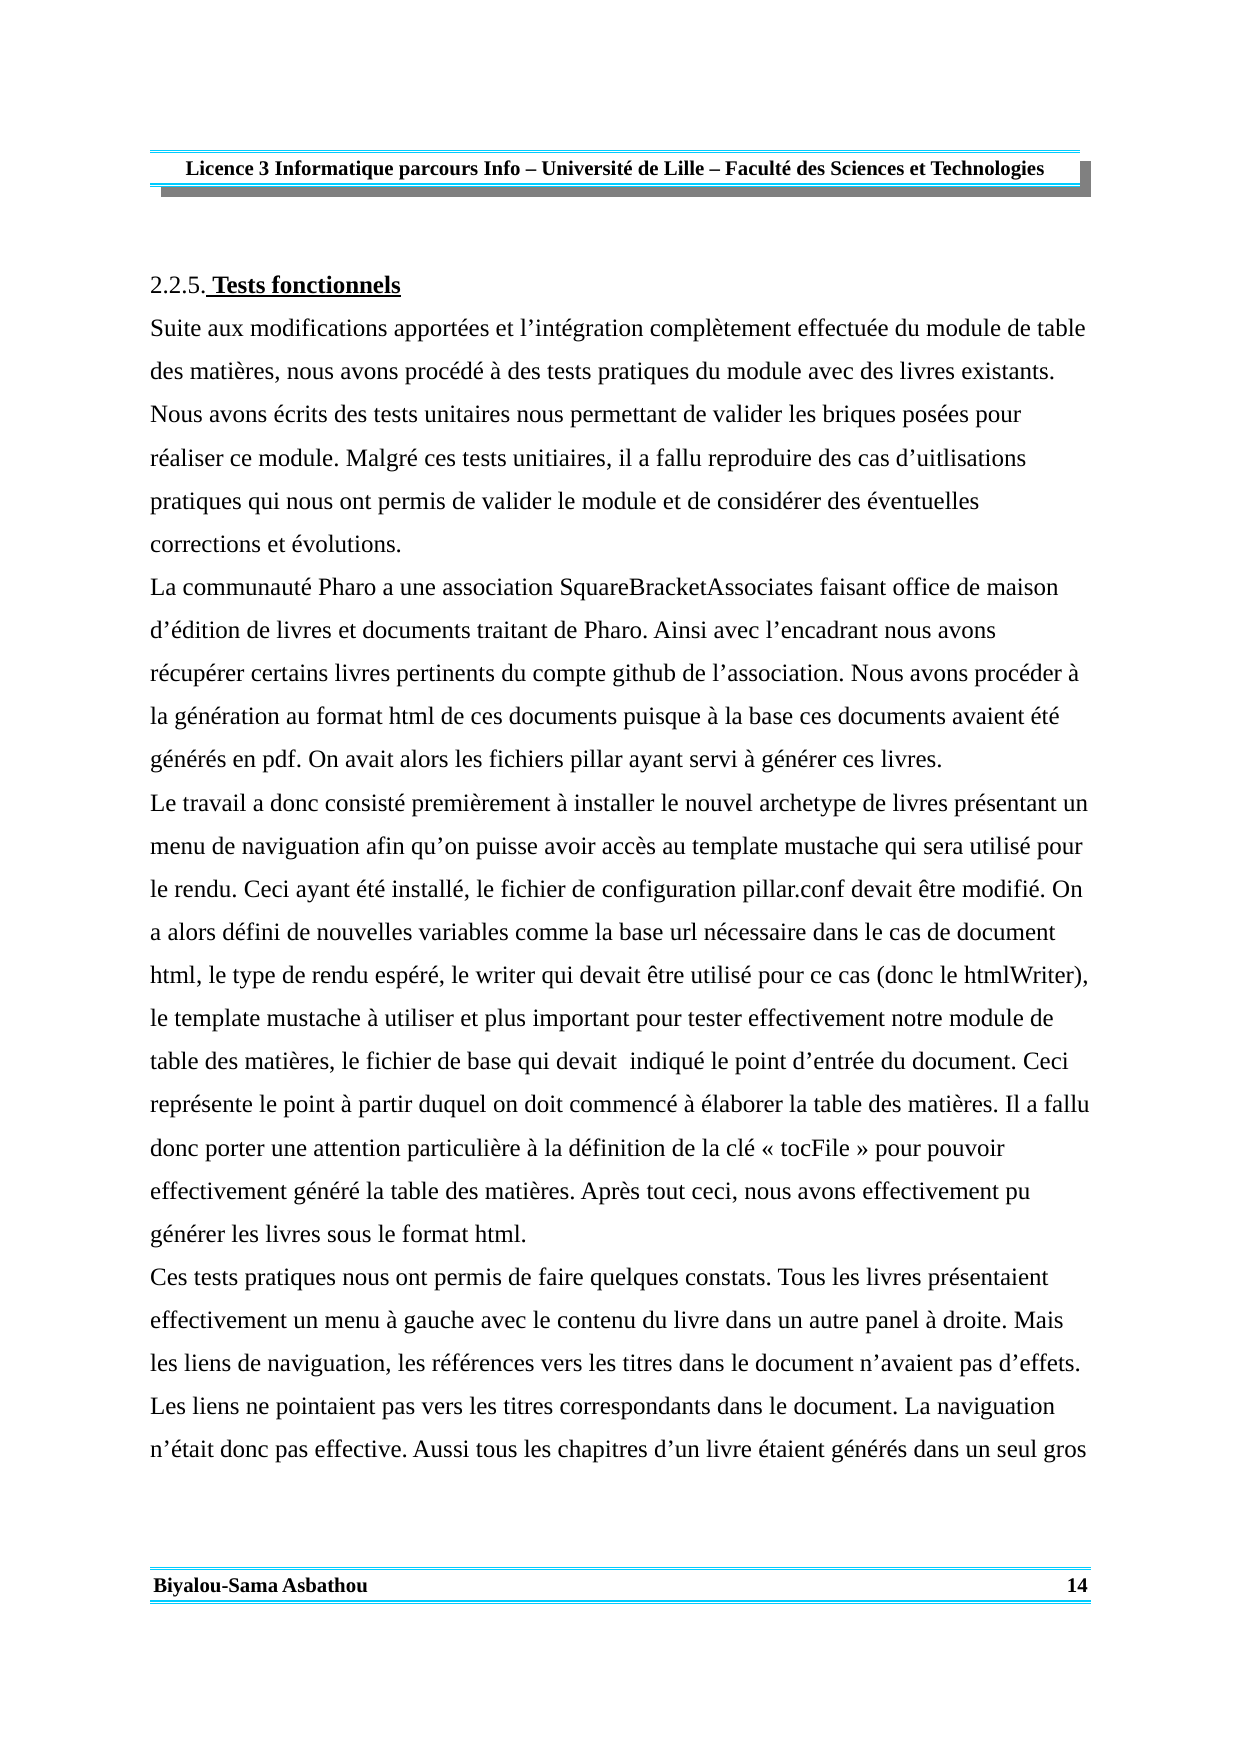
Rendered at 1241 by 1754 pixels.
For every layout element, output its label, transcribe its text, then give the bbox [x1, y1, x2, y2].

text 2.2.5. Tests fonctionnels [150, 270, 1091, 299]
text Ces tests pratiques nous ont permis de faire quelques constats. Tous les livres présentaient effectivement un menu à gauche avec le contenu du livre dans un autre panel à droite. Mais les liens de naviguation, les références vers les titres dans le document n’avaient pas d’effets. Les liens ne pointaient pas vers les titres correspondants dans le document. La naviguation n’était donc pas effective. Aussi tous les chapitres d’un livre étaient générés dans un seul gros [150, 1262, 1091, 1463]
text Le travail a donc consisté premièrement à installer le nouvel archetype de livres présentant un menu de naviguation afin qu’on puisse avoir accès au template mustache qui sera utilisé pour le rendu. Ceci ayant été installé, le fichier de configuration pillar.conf devait être modifié. On a alors défini de nouvelles variables comme la base url nécessaire dans le cas de document html, le type de rendu espéré, le writer qui devait être utilisé pour ce cas (donc le htmlWriter), le template mustache à utiliser et plus important pour tester effectivement notre module de table des matières, le fichier de base qui devait indiqué le point d’entrée du document. Ceci représente le point à partir duquel on doit commencé à élaborer la table des matières. Il a fallu donc porter une attention particulière à la définition de la clé « tocFile » pour pouvoir effectivement généré la table des matières. Après tout ceci, nous avons effectivement pu générer les livres sous le format html. [150, 788, 1091, 1248]
text Suite aux modifications apportées et l’intégration complètement effectuée du module de table des matières, nous avons procédé à des tests pratiques du module avec des livres existants. Nous avons écrits des tests unitaires nous permettant de valider les briques posées pour réaliser ce module. Malgré ces tests unitiaires, il a fallu reproduire des cas d’uitlisations pratiques qui nous ont permis de valider le module et de considérer des éventuelles corrections et évolutions. [150, 313, 1091, 558]
text La communauté Pharo a une association SquareBracketAssociates faisant office de maison d’édition de livres et documents traitant de Pharo. Ainsi avec l’encadrant nous avons récupérer certains livres pertinents du compte github de l’association. Nous avons procéder à la génération au format html de ces documents puisque à la base ces documents avaient été générés en pdf. On avait alors les fichiers pillar ayant servi à générer ces livres. [150, 572, 1091, 773]
